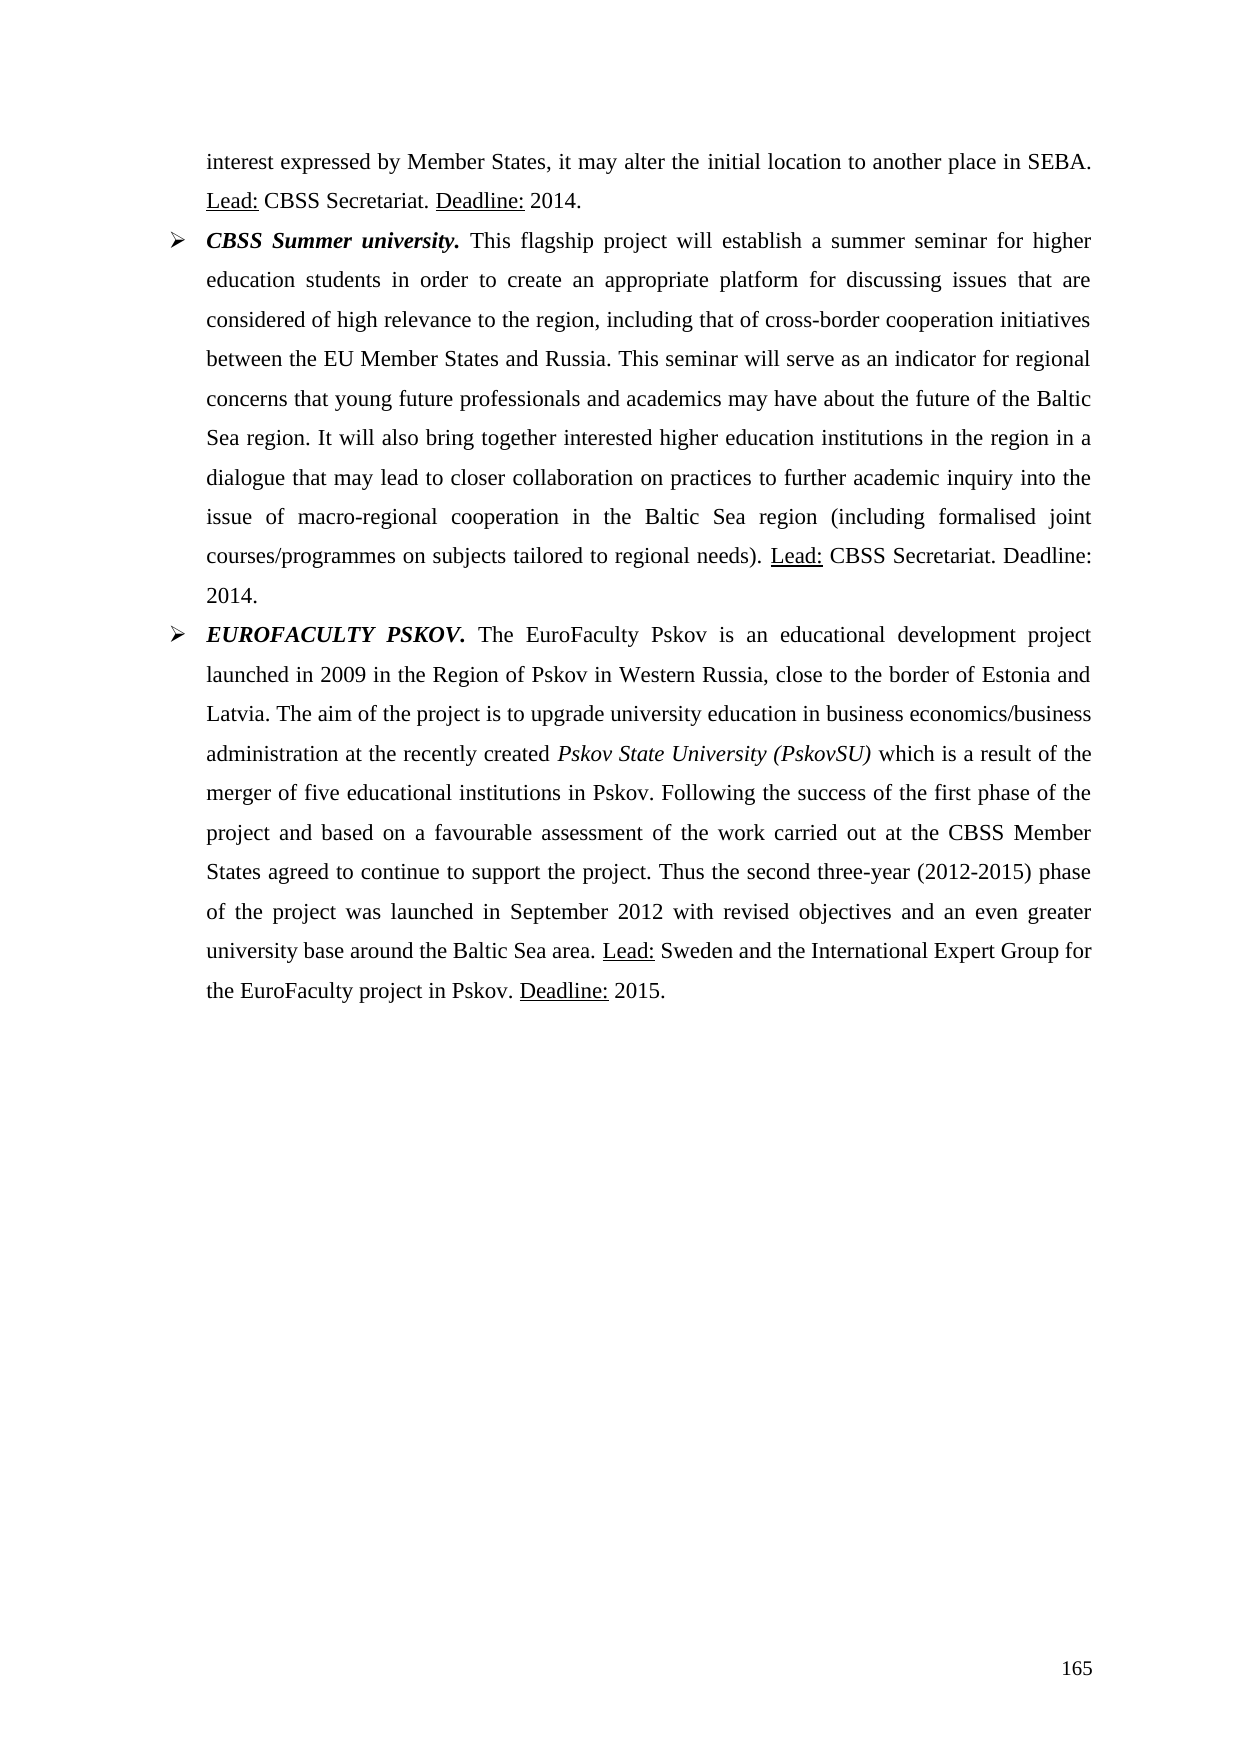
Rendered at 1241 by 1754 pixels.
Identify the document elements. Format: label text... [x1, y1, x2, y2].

list interest expressed by Member States, it may alter the initial location to another place in SEBA. Lead: CBSS Secretariat. Deadline: 2014. [169, 148, 1092, 213]
list EUROFACULTY PSKOV. The EuroFaculty Pskov is an educational development project launched in 2009 in the Region of Pskov in Western Russia, close to the border of Estonia and Latvia. The aim of the project is to upgrade university education in business economics/business administration at the recently created Pskov State University (PskovSU) which is a result of the merger of five educational institutions in Pskov. Following the success of the first phase of the project and based on a favourable assessment of the work carried out at the CBSS Member States agreed to continue to support the project. Thus the second three-year (2012-2015) phase of the project was launched in September 2012 with revised objectives and an even greater university base around the Baltic Sea area. Lead: Sweden and the International Expert Group for the EuroFaculty project in Pskov. Deadline: 2015. [169, 621, 1092, 1003]
list CBSS Summer university. This flagship project will establish a summer seminar for higher education students in order to create an appropriate platform for discussing issues that are considered of high relevance to the region, including that of cross-border cooperation initiatives between the EU Member States and Russia. This seminar will serve as an indicator for regional concerns that young future professionals and academics may have about the future of the Baltic Sea region. It will also bring together interested higher education institutions in the region in a dialogue that may lead to closer collaboration on practices to further academic inquiry into the issue of macro-regional cooperation in the Baltic Sea region (including formalised joint courses/programmes on subjects tailored to regional needs). Lead: CBSS Secretariat. Deadline: 2014. [169, 227, 1092, 608]
